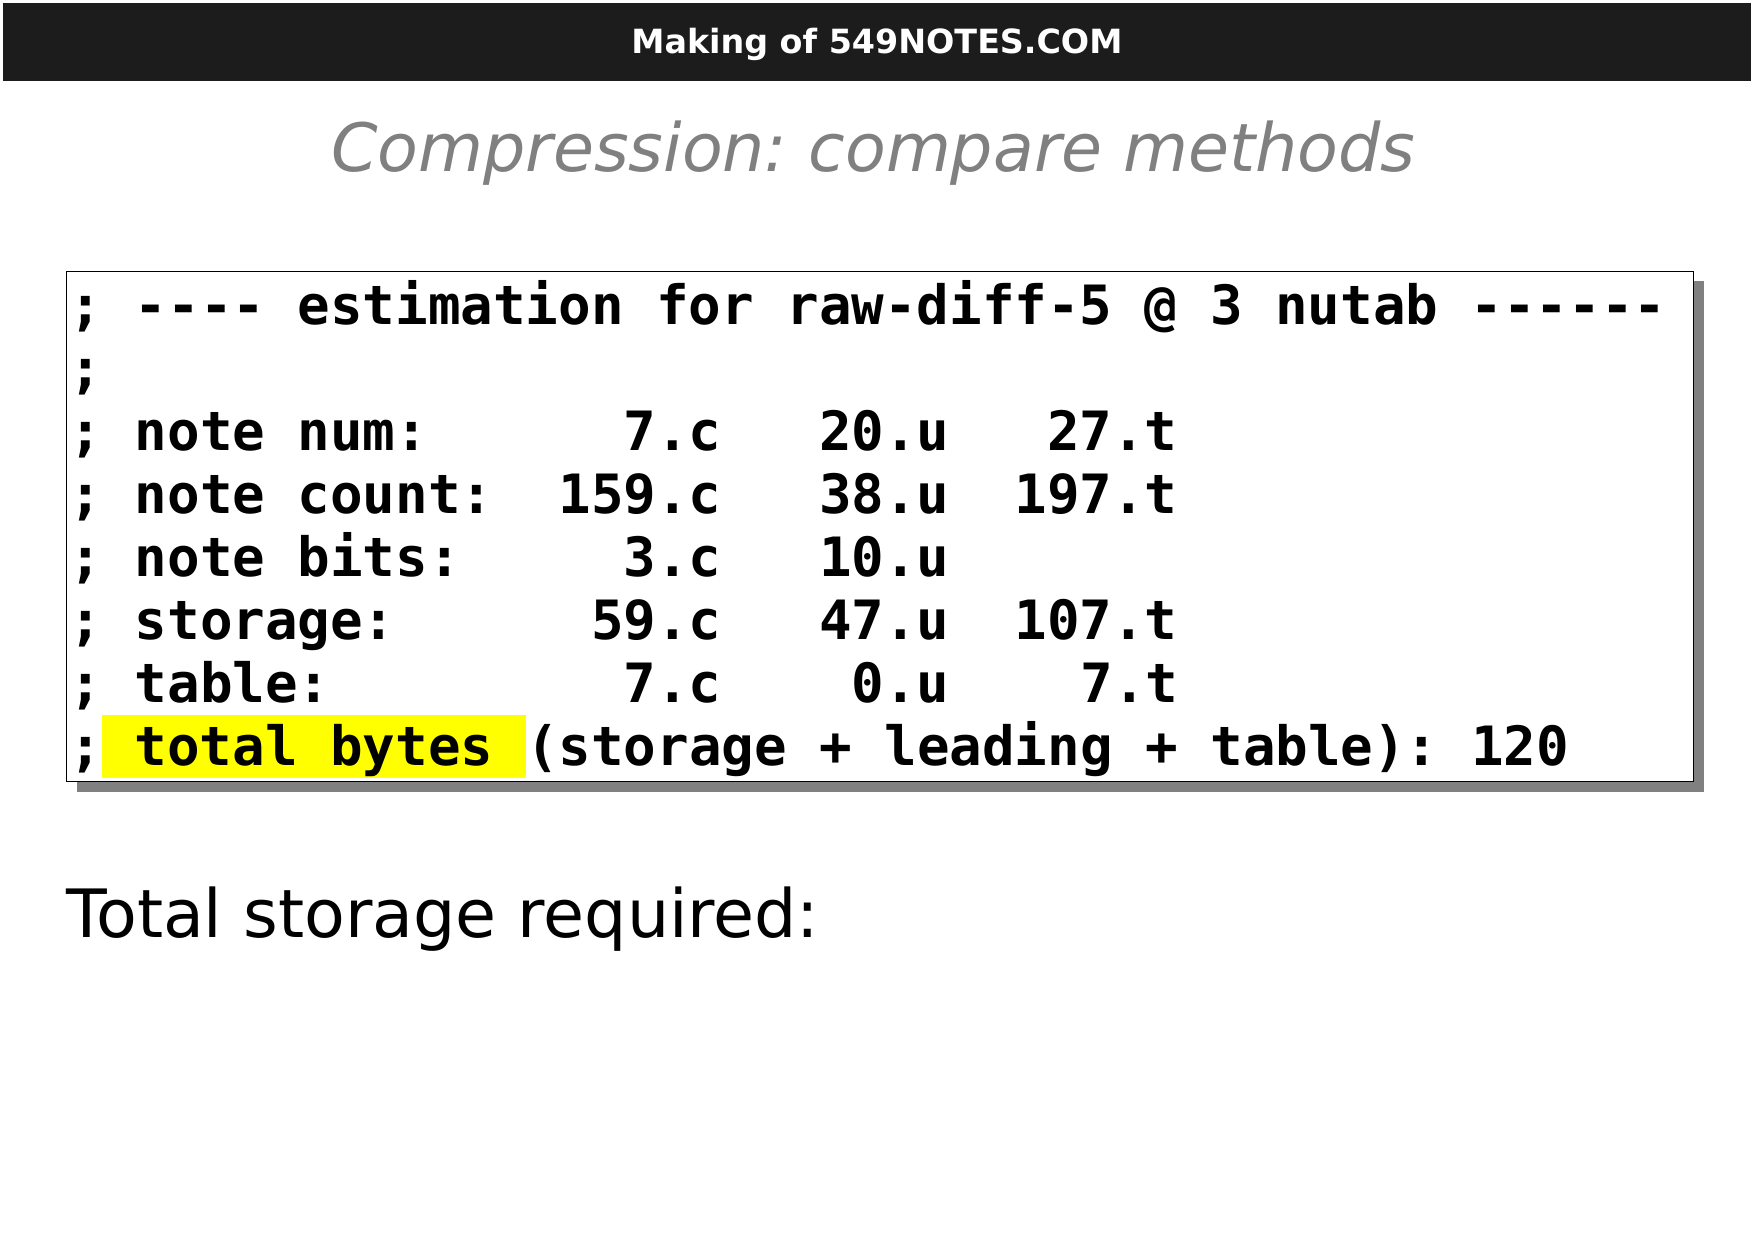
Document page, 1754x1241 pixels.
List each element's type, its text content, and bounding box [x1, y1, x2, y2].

table_header ; ---- estimation for raw-diff-5 @ 3 nutab ------ ; ; note num: 7.c 20.u 27.t ; note count: 159.c 38.u 197.t ; note bits: 3.c 10.u ; storage: 59.c 47.u 107.t ; table: 7.c 0.u 7.t ; total bytes (storage + leading + table): 120 [61, 265, 1709, 797]
text Compression: compare methods [3, 110, 1751, 188]
text Total storage required: [3, 875, 1751, 953]
